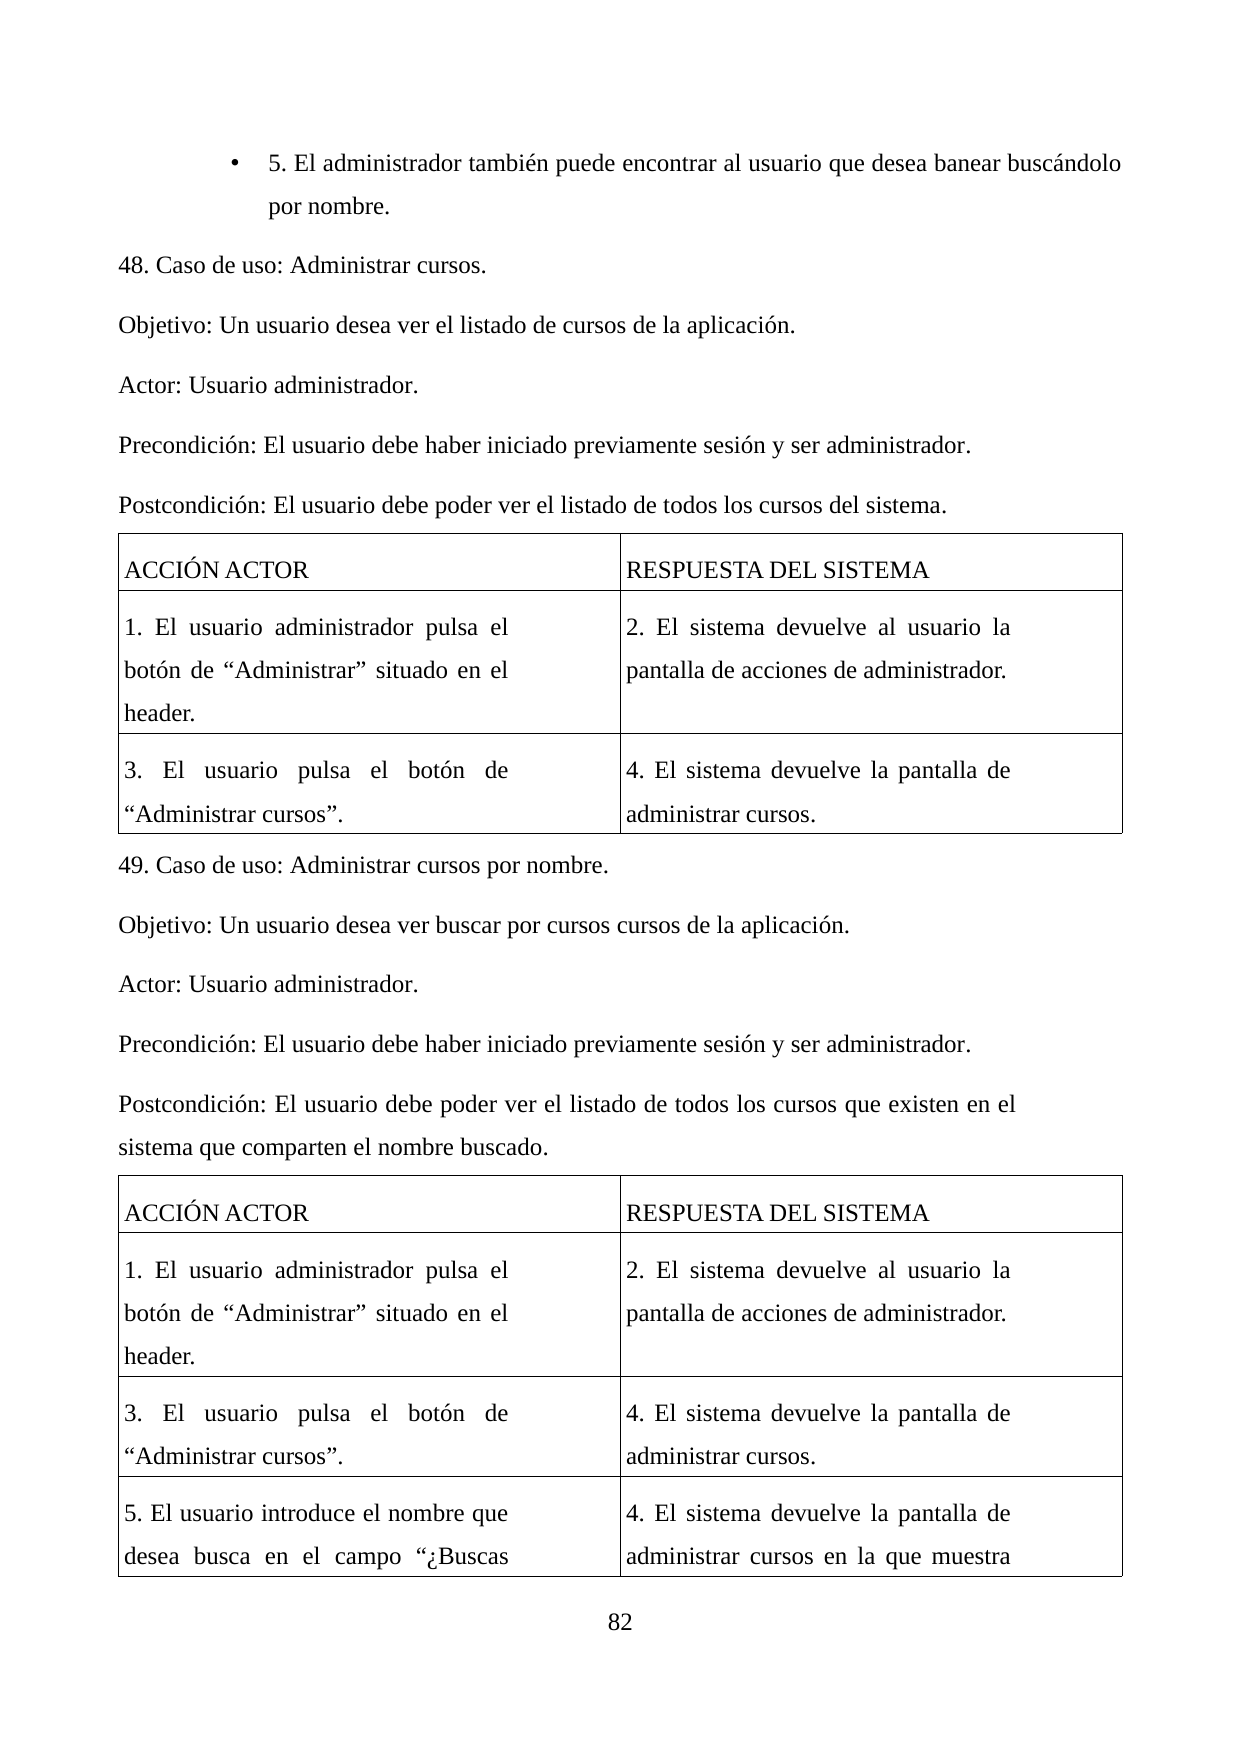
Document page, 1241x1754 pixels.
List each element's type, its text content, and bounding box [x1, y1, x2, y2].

text Actor: Usuario administrador. [118, 969, 1017, 998]
text Objetivo: Un usuario desea ver el listado de cursos de la aplicación. [118, 310, 1017, 339]
table_header RESPUESTA DEL SISTEMA [621, 1176, 1122, 1232]
text Postcondición: El usuario debe poder ver el listado de todos los cursos del sistema. [118, 490, 1017, 518]
table_cell 2. El sistema devuelve al usuario la pantalla de acciones de administrador. [621, 591, 1122, 733]
table_cell 1. El usuario administrador pulsa el botón de “Administrar” situado en el header. [119, 591, 620, 733]
text Precondición: El usuario debe haber iniciado previamente sesión y ser administrador. [118, 430, 1017, 459]
text Postcondición: El usuario debe poder ver el listado de todos los cursos que existen en el sistema que comparten el nombre buscado. [118, 1089, 1017, 1161]
table_cell 4. El sistema devuelve la pantalla de administrar cursos. [621, 734, 1122, 833]
table_cell 3. El usuario pulsa el botón de “Administrar cursos”. [119, 1377, 620, 1476]
text Actor: Usuario administrador. [118, 370, 1017, 399]
text 49. Caso de uso: Administrar cursos por nombre. [118, 850, 1017, 879]
table_header ACCIÓN ACTOR [119, 534, 620, 590]
table_cell 4. El sistema devuelve la pantalla de administrar cursos en la que muestra [621, 1477, 1122, 1576]
table_header ACCIÓN ACTOR [119, 1176, 620, 1232]
list 5. El administrador también puede encontrar al usuario que desea banear buscándolo por nombre. [231, 148, 1122, 219]
text 48. Caso de uso: Administrar cursos. [118, 251, 1017, 279]
table_cell 1. El usuario administrador pulsa el botón de “Administrar” situado en el header. [119, 1233, 620, 1376]
table_cell 3. El usuario pulsa el botón de “Administrar cursos”. [119, 734, 620, 833]
text Precondición: El usuario debe haber iniciado previamente sesión y ser administrador. [118, 1029, 1017, 1058]
table_cell 2. El sistema devuelve al usuario la pantalla de acciones de administrador. [621, 1233, 1122, 1376]
table_cell 5. El usuario introduce el nombre que desea busca en el campo “¿Buscas [119, 1477, 620, 1576]
table_header RESPUESTA DEL SISTEMA [621, 534, 1122, 590]
table_cell 4. El sistema devuelve la pantalla de administrar cursos. [621, 1377, 1122, 1476]
text Objetivo: Un usuario desea ver buscar por cursos cursos de la aplicación. [118, 910, 1017, 938]
